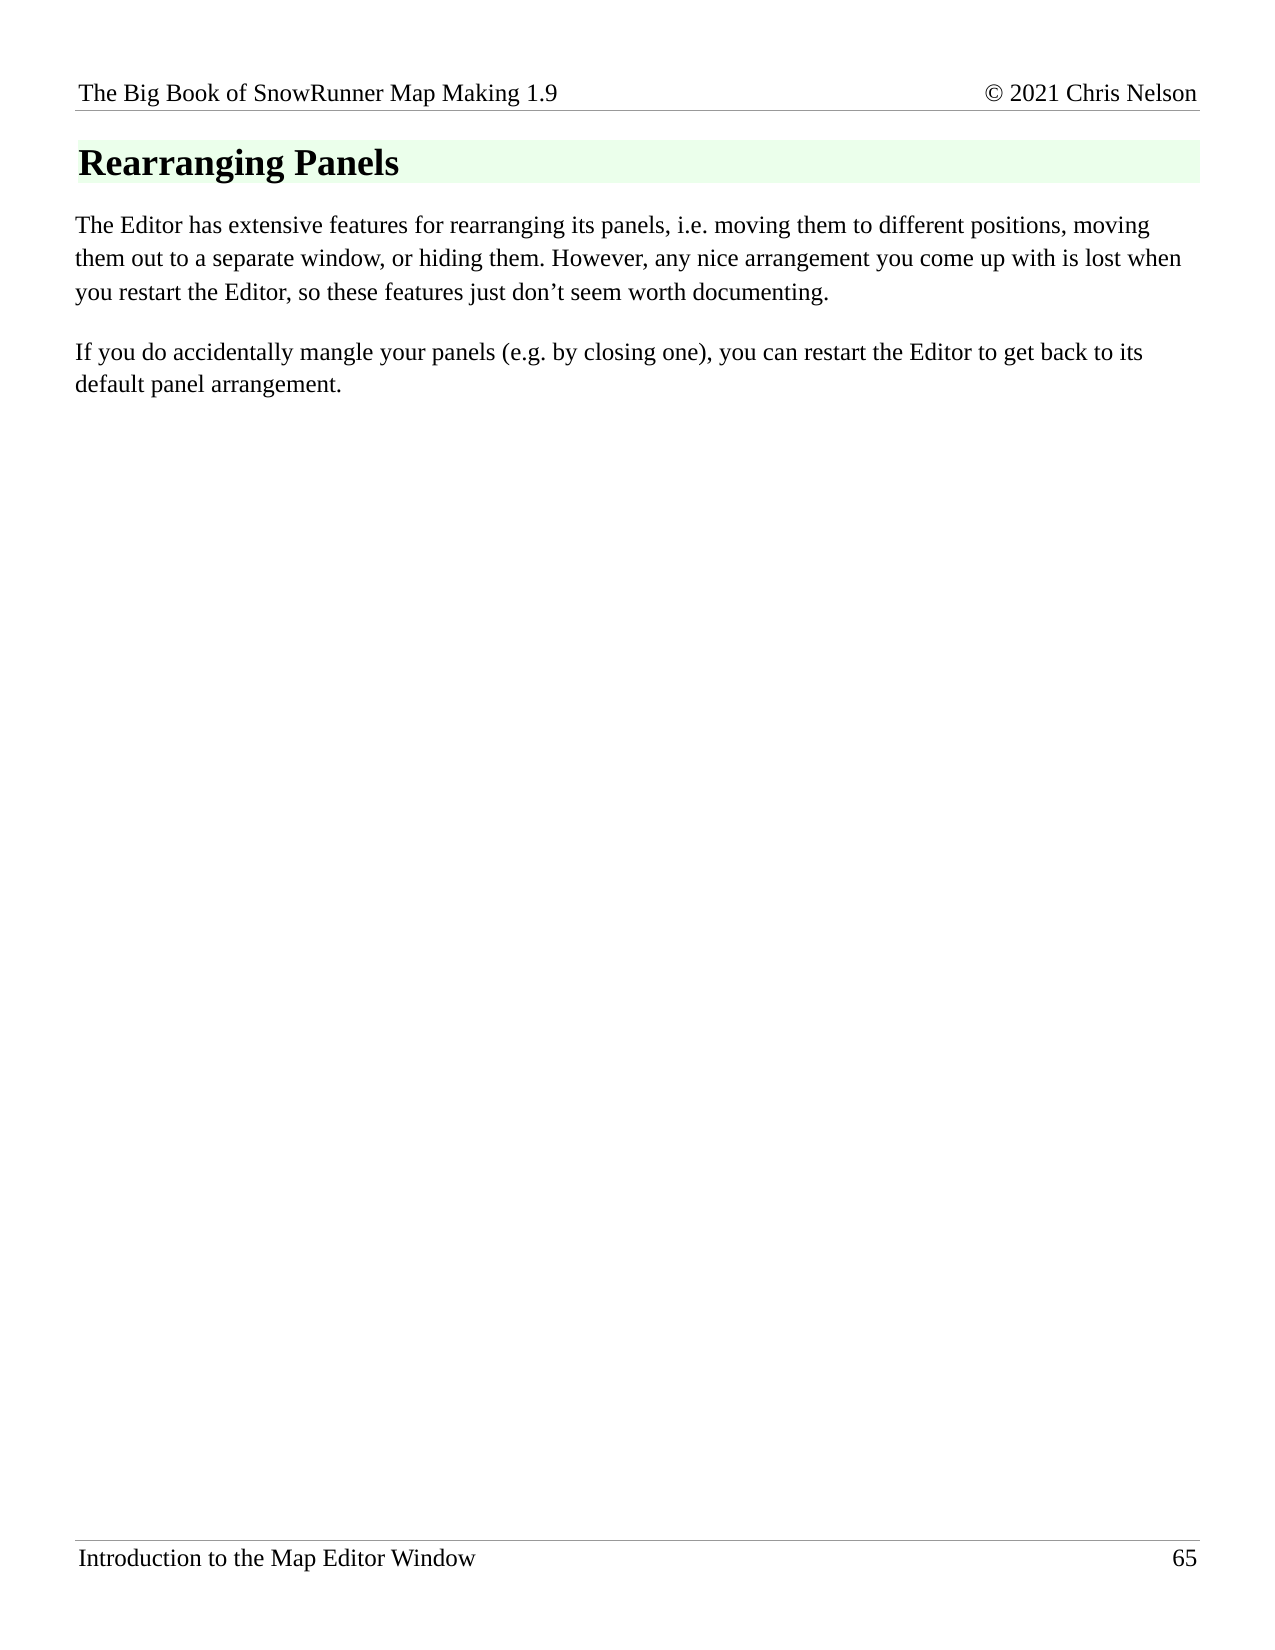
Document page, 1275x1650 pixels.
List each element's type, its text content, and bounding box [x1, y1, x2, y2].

subtitle Rearranging Panels [78, 140, 1200, 183]
text If you do accidentally mangle your panels (e.g. by closing one), you can restart the Editor to get back to its default panel arrangement. [75, 337, 1200, 398]
text The Editor has extensive features for rearranging its panels, i.e. moving them to different positions, moving them out to a separate window, or hiding them. However, any nice arrangement you come up with is lost when you restart the Editor, so these features just don’t seem worth documenting. [75, 211, 1200, 305]
